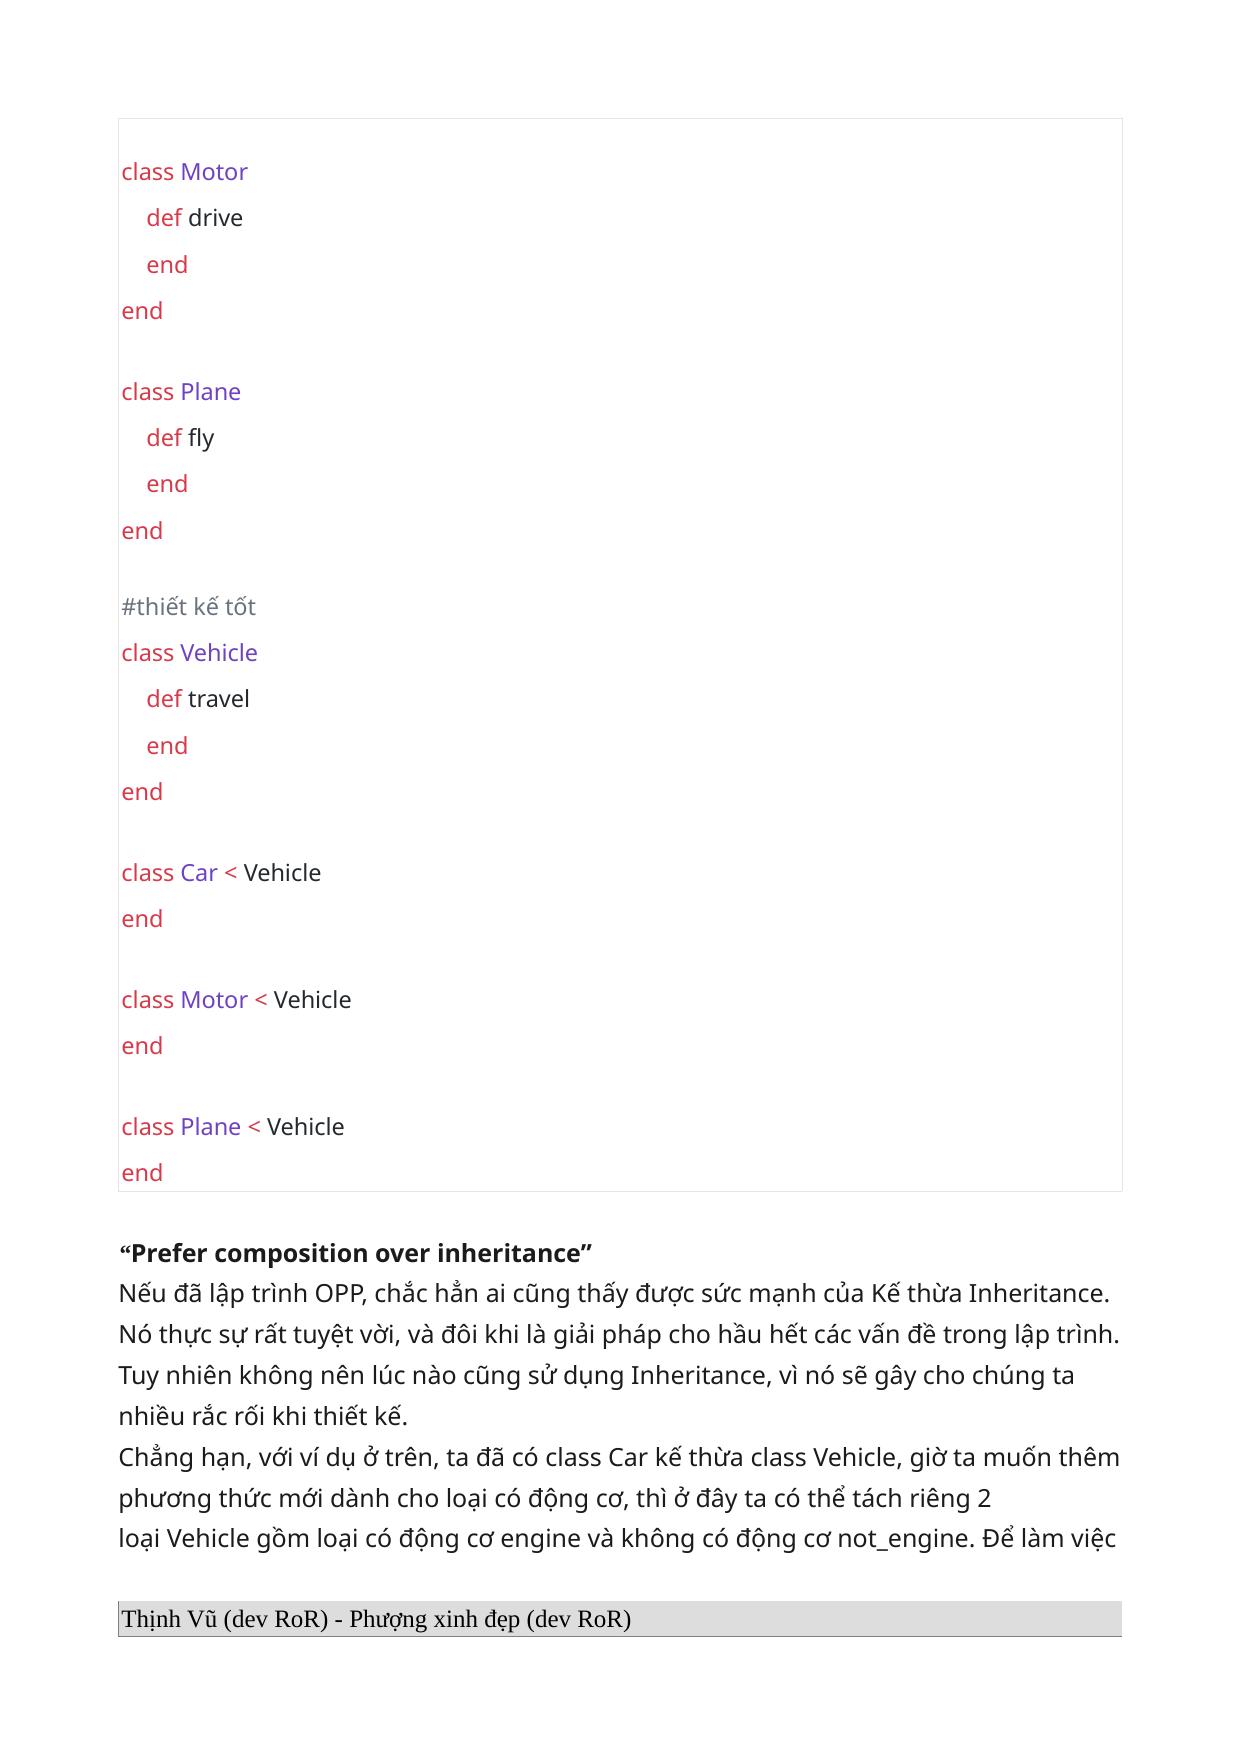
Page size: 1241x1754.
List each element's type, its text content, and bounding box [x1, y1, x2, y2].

text def fly [119, 418, 1122, 453]
text end [119, 1153, 1122, 1191]
text class Motor < Vehicle [119, 980, 1122, 1015]
text end [119, 726, 1122, 761]
text class Plane [119, 372, 1122, 407]
text end [119, 245, 1122, 280]
text def drive [119, 199, 1122, 234]
text end [119, 1026, 1122, 1061]
text Chẳng hạn, với ví dụ ở trên, ta đã có class Car kế thừa class Vehicle, giờ ta muốn thêm phương thức mới dành cho loại có động cơ, thì ở đây ta có thể tách riêng 2 loại Vehicle gồm loại có động cơ engine và không có động cơ not_engine. Để làm việc [118, 1439, 1122, 1555]
text “Prefer composition over inheritance” [118, 1235, 1122, 1269]
text class Vehicle [119, 633, 1122, 668]
text end [119, 899, 1122, 934]
text class Car < Vehicle [119, 853, 1122, 888]
text #thiết kế tốt [119, 587, 1122, 622]
text end [119, 465, 1122, 500]
text end [119, 291, 1122, 326]
text Nếu đã lập trình OPP, chắc hẳn ai cũng thấy được sức mạnh của Kế thừa Inheritance. Nó thực sự rất tuyệt vời, và đôi khi là giải pháp cho hầu hết các vấn đề trong lập trình. Tuy nhiên không nên lúc nào cũng sử dụng Inheritance, vì nó sẽ gây cho chúng ta nhiều rắc rối khi thiết kế. [118, 1276, 1122, 1433]
text def travel [119, 680, 1122, 715]
text class Plane < Vehicle [119, 1107, 1122, 1142]
text end [119, 511, 1122, 546]
text end [119, 772, 1122, 807]
text class Motor [119, 152, 1122, 187]
